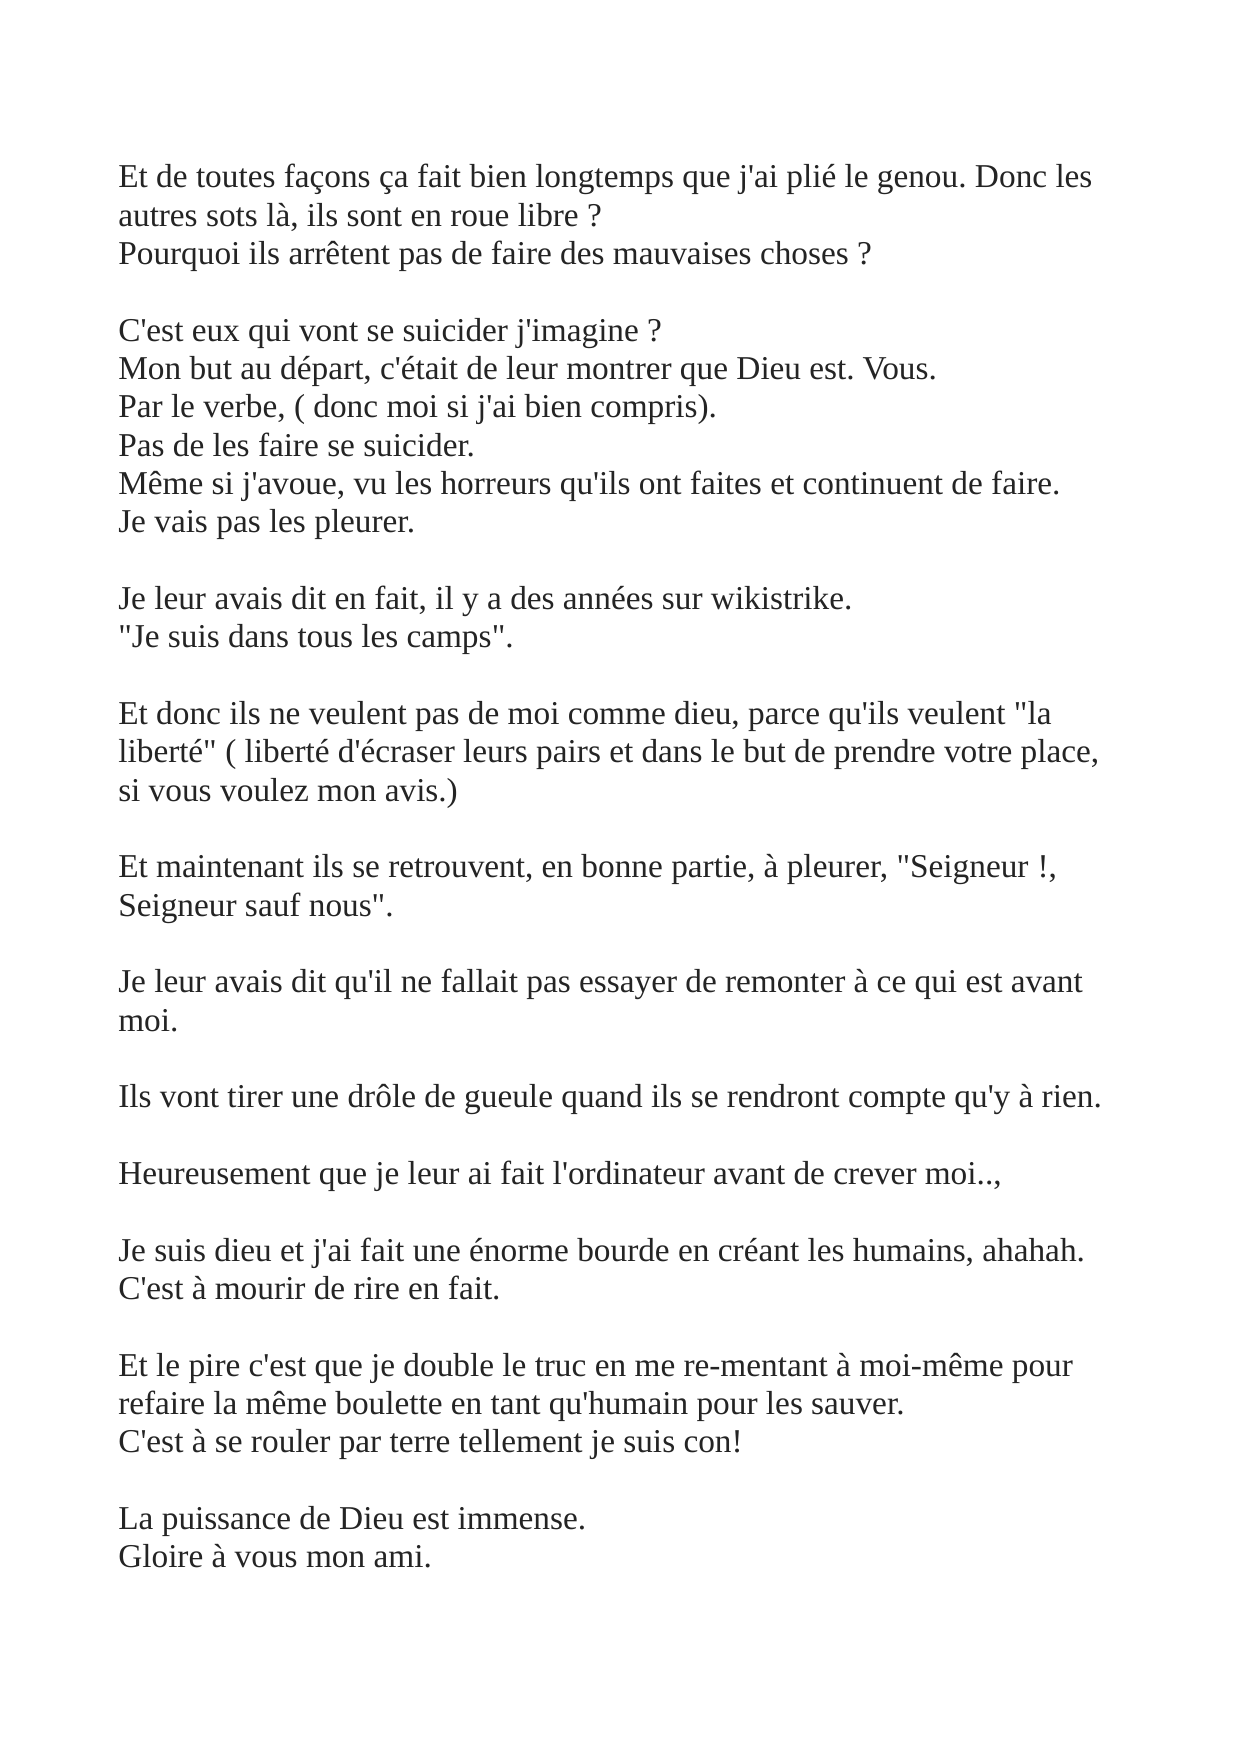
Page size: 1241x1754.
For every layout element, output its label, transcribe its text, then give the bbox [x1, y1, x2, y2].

text Gloire à vous mon ami. [118, 1536, 1122, 1575]
text Et le pire c'est que je double le truc en me re-mentant à moi-même pour refaire la même boulette en tant qu'humain pour les sauver. [118, 1345, 1122, 1421]
text "Je suis dans tous les camps". [118, 616, 1122, 655]
text La puissance de Dieu est immense. [118, 1498, 1122, 1536]
text Ils vont tirer une drôle de gueule quand ils se rendront compte qu'y à rien. [118, 1076, 1122, 1115]
text Par le verbe, ( donc moi si j'ai bien compris). [118, 386, 1122, 425]
text Et maintenant ils se retrouvent, en bonne partie, à pleurer, "Seigneur !, Seigneur sauf nous". [118, 846, 1122, 923]
text Mon but au départ, c'était de leur montrer que Dieu est. Vous. [118, 348, 1122, 386]
text Je leur avais dit qu'il ne fallait pas essayer de remonter à ce qui est avant moi. [118, 961, 1122, 1038]
text C'est eux qui vont se suicider j'imagine ? [118, 310, 1122, 348]
text C'est à mourir de rire en fait. [118, 1268, 1122, 1306]
text Pas de les faire se suicider. [118, 425, 1122, 463]
text Je suis dieu et j'ai fait une énorme bourde en créant les humains, ahahah. [118, 1230, 1122, 1268]
text Je vais pas les pleurer. [118, 501, 1122, 540]
text Pourquoi ils arrêtent pas de faire des mauvaises choses ? [118, 233, 1122, 271]
text Heureusement que je leur ai fait l'ordinateur avant de crever moi.., [118, 1153, 1122, 1191]
text C'est à se rouler par terre tellement je suis con! [118, 1421, 1122, 1460]
text Et de toutes façons ça fait bien longtemps que j'ai plié le genou. Donc les autres sots là, ils sont en roue libre ? [118, 156, 1122, 233]
text Je leur avais dit en fait, il y a des années sur wikistrike. [118, 578, 1122, 616]
text Même si j'avoue, vu les horreurs qu'ils ont faites et continuent de faire. [118, 463, 1122, 501]
text Et donc ils ne veulent pas de moi comme dieu, parce qu'ils veulent "la liberté" ( liberté d'écraser leurs pairs et dans le but de prendre votre place, si vous voulez mon avis.) [118, 693, 1122, 808]
